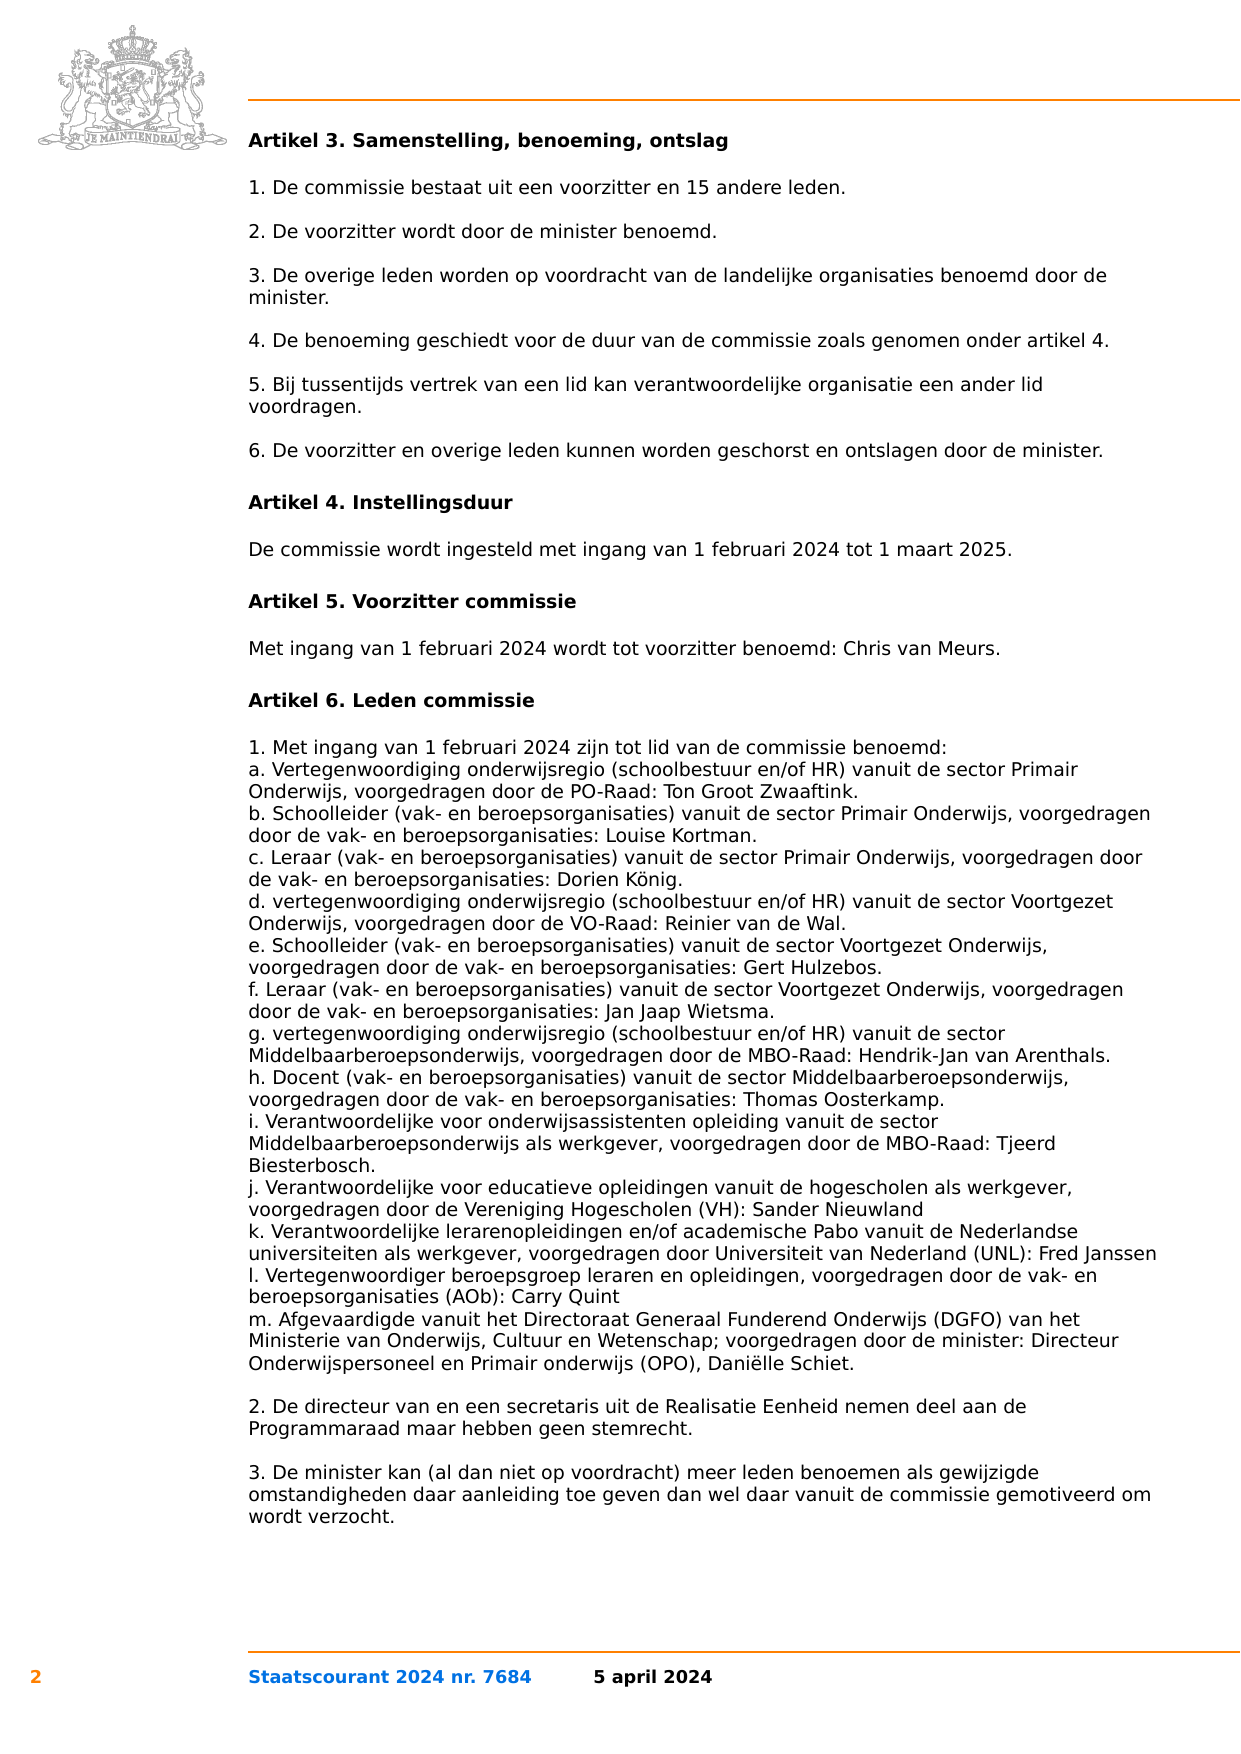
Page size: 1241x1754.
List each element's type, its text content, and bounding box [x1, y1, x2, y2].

text k. Verantwoordelijke lerarenopleidingen en/of academische Pabo vanuit de Nederlandse universiteiten als werkgever, voorgedragen door Universiteit van Nederland (UNL): Fred Janssen [248, 1221, 1163, 1264]
text 1. De commissie bestaat uit een voorzitter en 15 andere leden. [248, 177, 1163, 199]
text e. Schoolleider (vak- en beroepsorganisaties) vanuit de sector Voortgezet Onderwijs, voorgedragen door de vak- en beroepsorganisaties: Gert Hulzebos. [248, 935, 1163, 979]
text c. Leraar (vak- en beroepsorganisaties) vanuit de sector Primair Onderwijs, voorgedragen door de vak- en beroepsorganisaties: Dorien König. [248, 847, 1163, 891]
text i. Verantwoordelijke voor onderwijsassistenten opleiding vanuit de sector Middelbaarberoepsonderwijs als werkgever, voorgedragen door de MBO-Raad: Tjeerd Biesterbosch. [248, 1111, 1163, 1177]
text 3. De overige leden worden op voordracht van de landelijke organisaties benoemd door de minister. [248, 264, 1163, 308]
text a. Vertegenwoordiging onderwijsregio (schoolbestuur en/of HR) vanuit de sector Primair Onderwijs, voorgedragen door de PO-Raad: Ton Groot Zwaaftink. [248, 759, 1163, 803]
text h. Docent (vak- en beroepsorganisaties) vanuit de sector Middelbaarberoepsonderwijs, voorgedragen door de vak- en beroepsorganisaties: Thomas Oosterkamp. [248, 1067, 1163, 1111]
text f. Leraar (vak- en beroepsorganisaties) vanuit de sector Voortgezet Onderwijs, voorgedragen door de vak- en beroepsorganisaties: Jan Jaap Wietsma. [248, 979, 1163, 1023]
subtitle Artikel 6. Leden commissie [248, 690, 1163, 712]
text De commissie wordt ingesteld met ingang van 1 februari 2024 tot 1 maart 2025. [248, 539, 1163, 561]
text 2. De directeur van en een secretaris uit de Realisatie Eenheid nemen deel aan de Programmaraad maar hebben geen stemrecht. [248, 1396, 1163, 1440]
picture [38, 25, 227, 150]
text 4. De benoeming geschiedt voor de duur van de commissie zoals genomen onder artikel 4. [248, 330, 1163, 352]
text 6. De voorzitter en overige leden kunnen worden geschorst en ontslagen door de minister. [248, 440, 1163, 462]
text 3. De minister kan (al dan niet op voordracht) meer leden benoemen als gewijzigde omstandigheden daar aanleiding toe geven dan wel daar vanuit de commissie gemotiveerd om wordt verzocht. [248, 1462, 1163, 1528]
text g. vertegenwoordiging onderwijsregio (schoolbestuur en/of HR) vanuit de sector Middelbaarberoepsonderwijs, voorgedragen door de MBO-Raad: Hendrik-Jan van Arenthals. [248, 1023, 1163, 1067]
text 1. Met ingang van 1 februari 2024 zijn tot lid van de commissie benoemd: [248, 737, 1163, 759]
text 2. De voorzitter wordt door de minister benoemd. [248, 221, 1163, 243]
text l. Vertegenwoordiger beroepsgroep leraren en opleidingen, voorgedragen door de vak- en beroepsorganisaties (AOb): Carry Quint [248, 1264, 1163, 1308]
text j. Verantwoordelijke voor educatieve opleidingen vanuit de hogescholen als werkgever, voorgedragen door de Vereniging Hogescholen (VH): Sander Nieuwland [248, 1177, 1163, 1221]
subtitle Artikel 3. Samenstelling, benoeming, ontslag [248, 130, 1163, 152]
text b. Schoolleider (vak- en beroepsorganisaties) vanuit de sector Primair Onderwijs, voorgedragen door de vak- en beroepsorganisaties: Louise Kortman. [248, 803, 1163, 847]
text Met ingang van 1 februari 2024 wordt tot voorzitter benoemd: Chris van Meurs. [248, 638, 1163, 660]
text d. vertegenwoordiging onderwijsregio (schoolbestuur en/of HR) vanuit de sector Voortgezet Onderwijs, voorgedragen door de VO-Raad: Reinier van de Wal. [248, 891, 1163, 935]
subtitle Artikel 4. Instellingsduur [248, 492, 1163, 514]
subtitle Artikel 5. Voorzitter commissie [248, 591, 1163, 613]
text 5. Bij tussentijds vertrek van een lid kan verantwoordelijke organisatie een ander lid voordragen. [248, 374, 1163, 418]
text m. Afgevaardigde vanuit het Directoraat Generaal Funderend Onderwijs (DGFO) van het Ministerie van Onderwijs, Cultuur en Wetenschap; voorgedragen door de minister: Directeur Onderwijspersoneel en Primair onderwijs (OPO), Daniëlle Schiet. [248, 1308, 1163, 1374]
